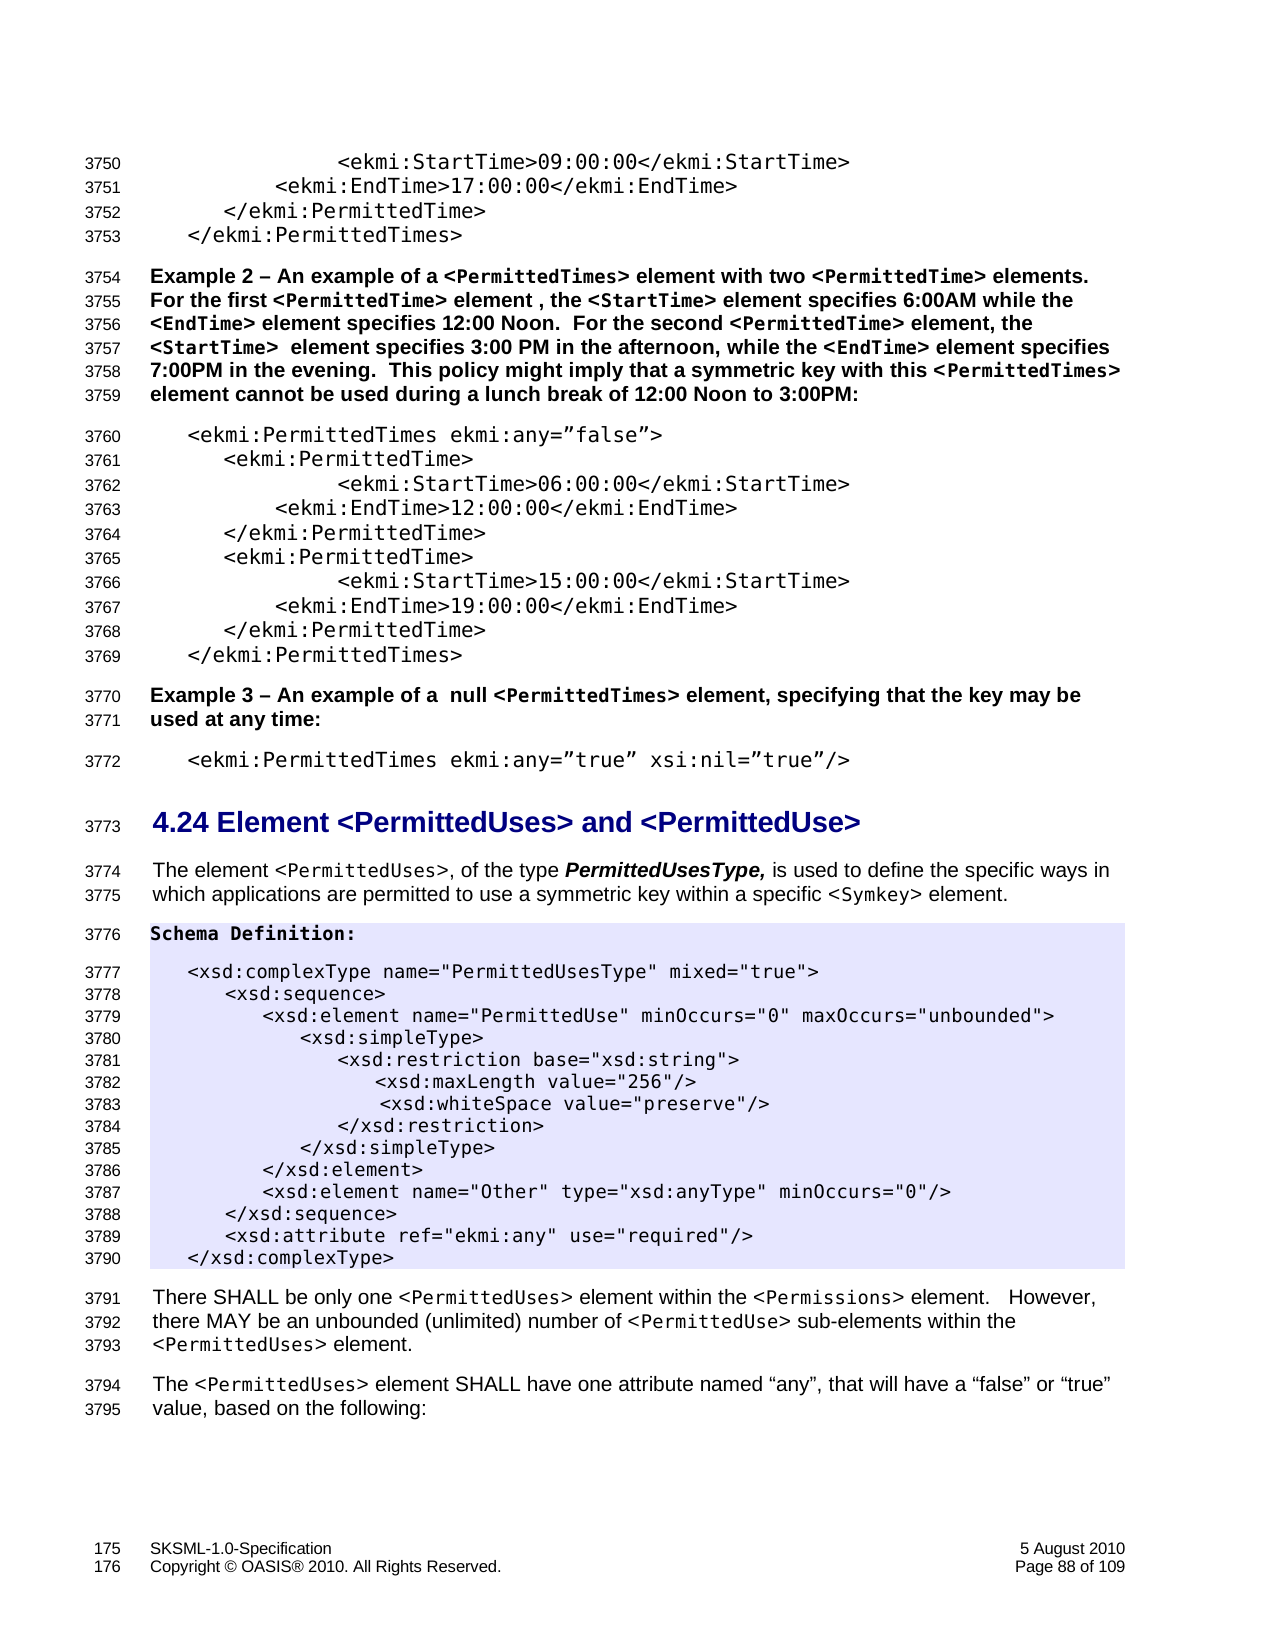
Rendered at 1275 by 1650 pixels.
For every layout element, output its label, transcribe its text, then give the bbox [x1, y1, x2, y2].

text <ekmi:StartTime>09:00:00</ekmi:StartTime> <ekmi:EndTime>17:00:00</ekmi:EndTime> </ekmi:PermittedTime> </ekmi:PermittedTimes> [187, 150, 1125, 248]
text Schema Definition: [150, 923, 1125, 944]
text Example 3 – An example of a null <PermittedTimes> element, specifying that the key may be used at any time: [150, 684, 1125, 731]
text <ekmi:PermittedTimes ekmi:any=”true” xsi:nil=”true”/> [187, 748, 1125, 772]
text <ekmi:PermittedTimes ekmi:any=”false”> <ekmi:PermittedTime> <ekmi:StartTime>06:00:00</ekmi:StartTime> <ekmi:EndTime>12:00:00</ekmi:EndTime> </ekmi:PermittedTime> <ekmi:PermittedTime> <ekmi:StartTime>15:00:00</ekmi:StartTime> <ekmi:EndTime>19:00:00</ekmi:EndTime> </ekmi:PermittedTime> </ekmi:PermittedTimes> [187, 422, 1125, 667]
subtitle Element <PermittedUses> and <PermittedUse> [152, 806, 1125, 838]
text <xsd:complexType name="PermittedUsesType" mixed="true"> <xsd:sequence> <xsd:element name="PermittedUse" minOccurs="0" maxOccurs="unbounded"> <xsd:simpleType> <xsd:restriction base="xsd:string"> <xsd:maxLength value="256"/> <xsd:whiteSpace value="preserve"/> </xsd:restriction> </xsd:simpleType> </xsd:element> <xsd:element name="Other" type="xsd:anyType" minOccurs="0"/> </xsd:sequence> <xsd:attribute ref="ekmi:any" use="required"/> </xsd:complexType> [150, 961, 1125, 1269]
text Example 2 – An example of a <PermittedTimes> element with two <PermittedTime> elements. For the first <PermittedTime> element , the <StartTime> element specifies 6:00AM while the <EndTime> element specifies 12:00 Noon. For the second <PermittedTime> element, the <StartTime> element specifies 3:00 PM in the afternoon, while the <EndTime> element specifies 7:00PM in the evening. This policy might imply that a symmetric key with this <PermittedTimes> element cannot be used during a lunch break of 12:00 Noon to 3:00PM: [150, 264, 1125, 406]
text The element <PermittedUses>, of the type PermittedUsesType, is used to define the specific ways in which applications are permitted to use a symmetric key within a specific <Symkey> element. [152, 859, 1125, 906]
text The <PermittedUses> element SHALL have one attribute named “any”, that will have a “false” or “true” value, based on the following: [152, 1373, 1125, 1420]
text There SHALL be only one <PermittedUses> element within the <Permissions> element. However, there MAY be an unbounded (unlimited) number of <PermittedUse> sub-elements within the <PermittedUses> element. [152, 1286, 1125, 1356]
